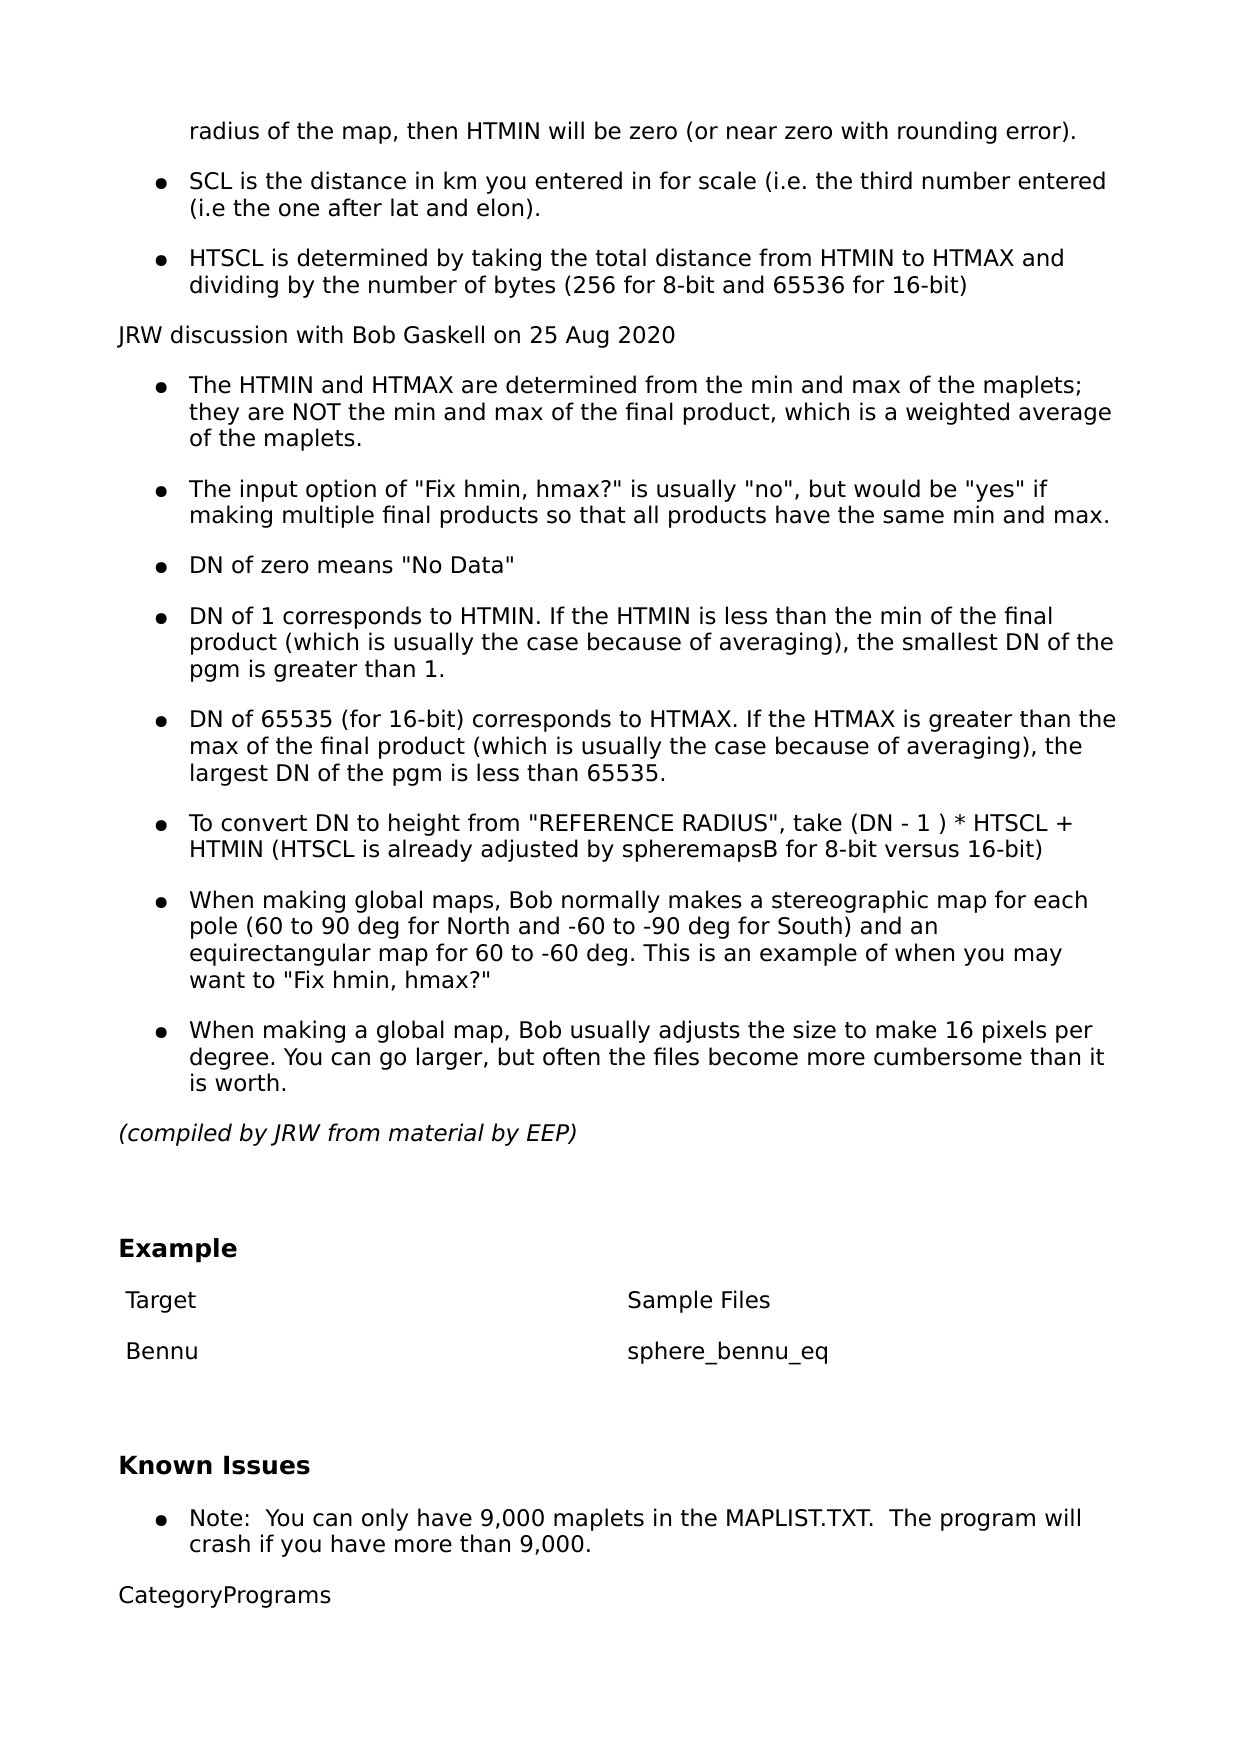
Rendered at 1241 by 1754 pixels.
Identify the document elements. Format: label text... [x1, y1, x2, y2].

list When making a global map, Bob usually adjusts the size to make 16 pixels per degree. You can go larger, but often the files become more cumbersome than it is worth. [153, 1017, 1122, 1097]
table_cell sphere_bennu_eq [620, 1326, 1122, 1376]
list HTSCL is determined by taking the total distance from HTMIN to HTMAX and dividing by the number of bytes (256 for 8-bit and 65536 for 16-bit) [153, 245, 1122, 298]
list Note: You can only have 9,000 maplets in the MAPLIST.TXT. The program will crash if you have more than 9,000. [153, 1505, 1122, 1558]
list SCL is the distance in km you entered in for scale (i.e. the third number entered (i.e the one after lat and elon). [153, 168, 1122, 222]
list The HTMIN and HTMAX are determined from the min and max of the maplets; they are NOT the min and max of the final product, which is a weighted average of the maplets. [153, 372, 1122, 452]
list DN of 1 corresponds to HTMIN. If the HTMIN is less than the min of the final product (which is usually the case because of averaging), the smallest DN of the pgm is greater than 1. [153, 603, 1122, 683]
text JRW discussion with Bob Gaskell on 25 Aug 2020 [118, 322, 1122, 349]
list The input option of "Fix hmin, hmax?" is usually "no", but would be "yes" if making multiple final products so that all products have the same min and max. [153, 476, 1122, 529]
text (compiled by JRW from material by EEP) [118, 1121, 1122, 1147]
list radius of the map, then HTMIN will be zero (or near zero with rounding error). [153, 118, 1122, 145]
list DN of 65535 (for 16-bit) corresponds to HTMAX. If the HTMAX is greater than the max of the final product (which is usually the case because of averaging), the largest DN of the pgm is less than 65535. [153, 706, 1122, 786]
list To convert DN to height from "REFERENCE RADIUS", take (DN - 1 ) * HTSCL + HTMIN (HTSCL is already adjusted by spheremapsB for 8-bit versus 16-bit) [153, 810, 1122, 863]
text CategoryPrograms [118, 1582, 1122, 1608]
list DN of zero means "No Data" [153, 553, 1122, 579]
table_header Sample Files [620, 1276, 1122, 1326]
table_cell Bennu [118, 1326, 620, 1376]
table_header Target [118, 1276, 620, 1326]
subtitle Example [118, 1234, 1122, 1263]
list When making global maps, Bob normally makes a stereographic map for each pole (60 to 90 deg for North and -60 to -90 deg for South) and an equirectangular map for 60 to -60 deg. This is an example of when you may want to "Fix hmin, hmax?" [153, 887, 1122, 993]
subtitle Known Issues [118, 1452, 1122, 1481]
